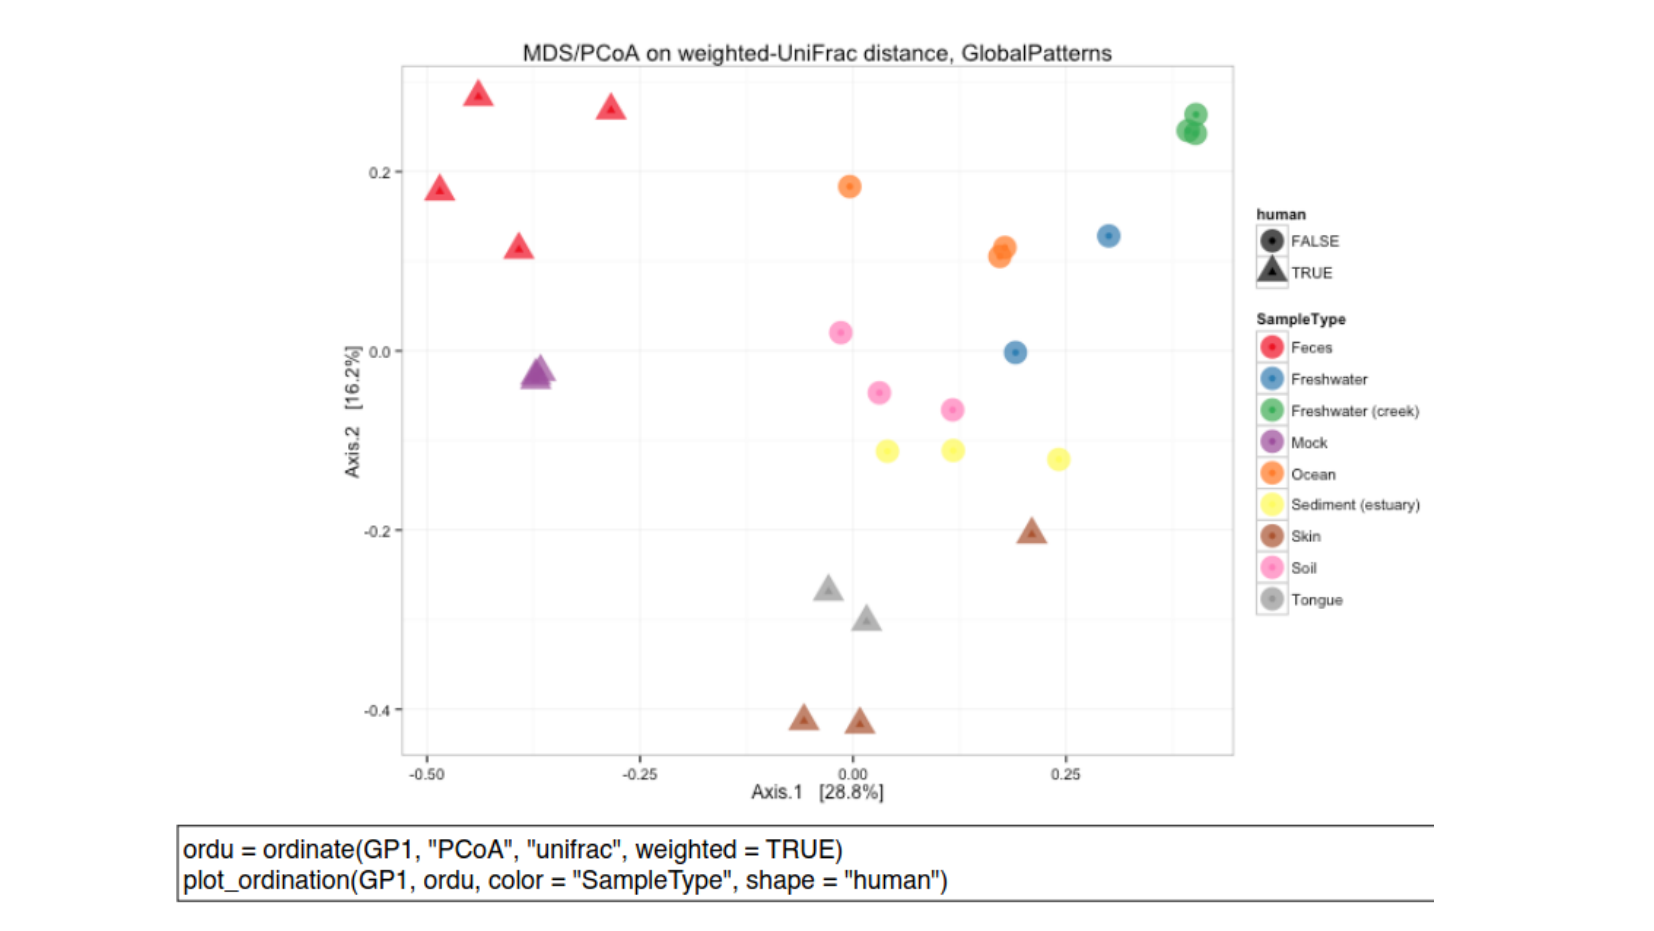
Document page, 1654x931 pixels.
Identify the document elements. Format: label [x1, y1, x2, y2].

picture [175, 18, 1434, 931]
